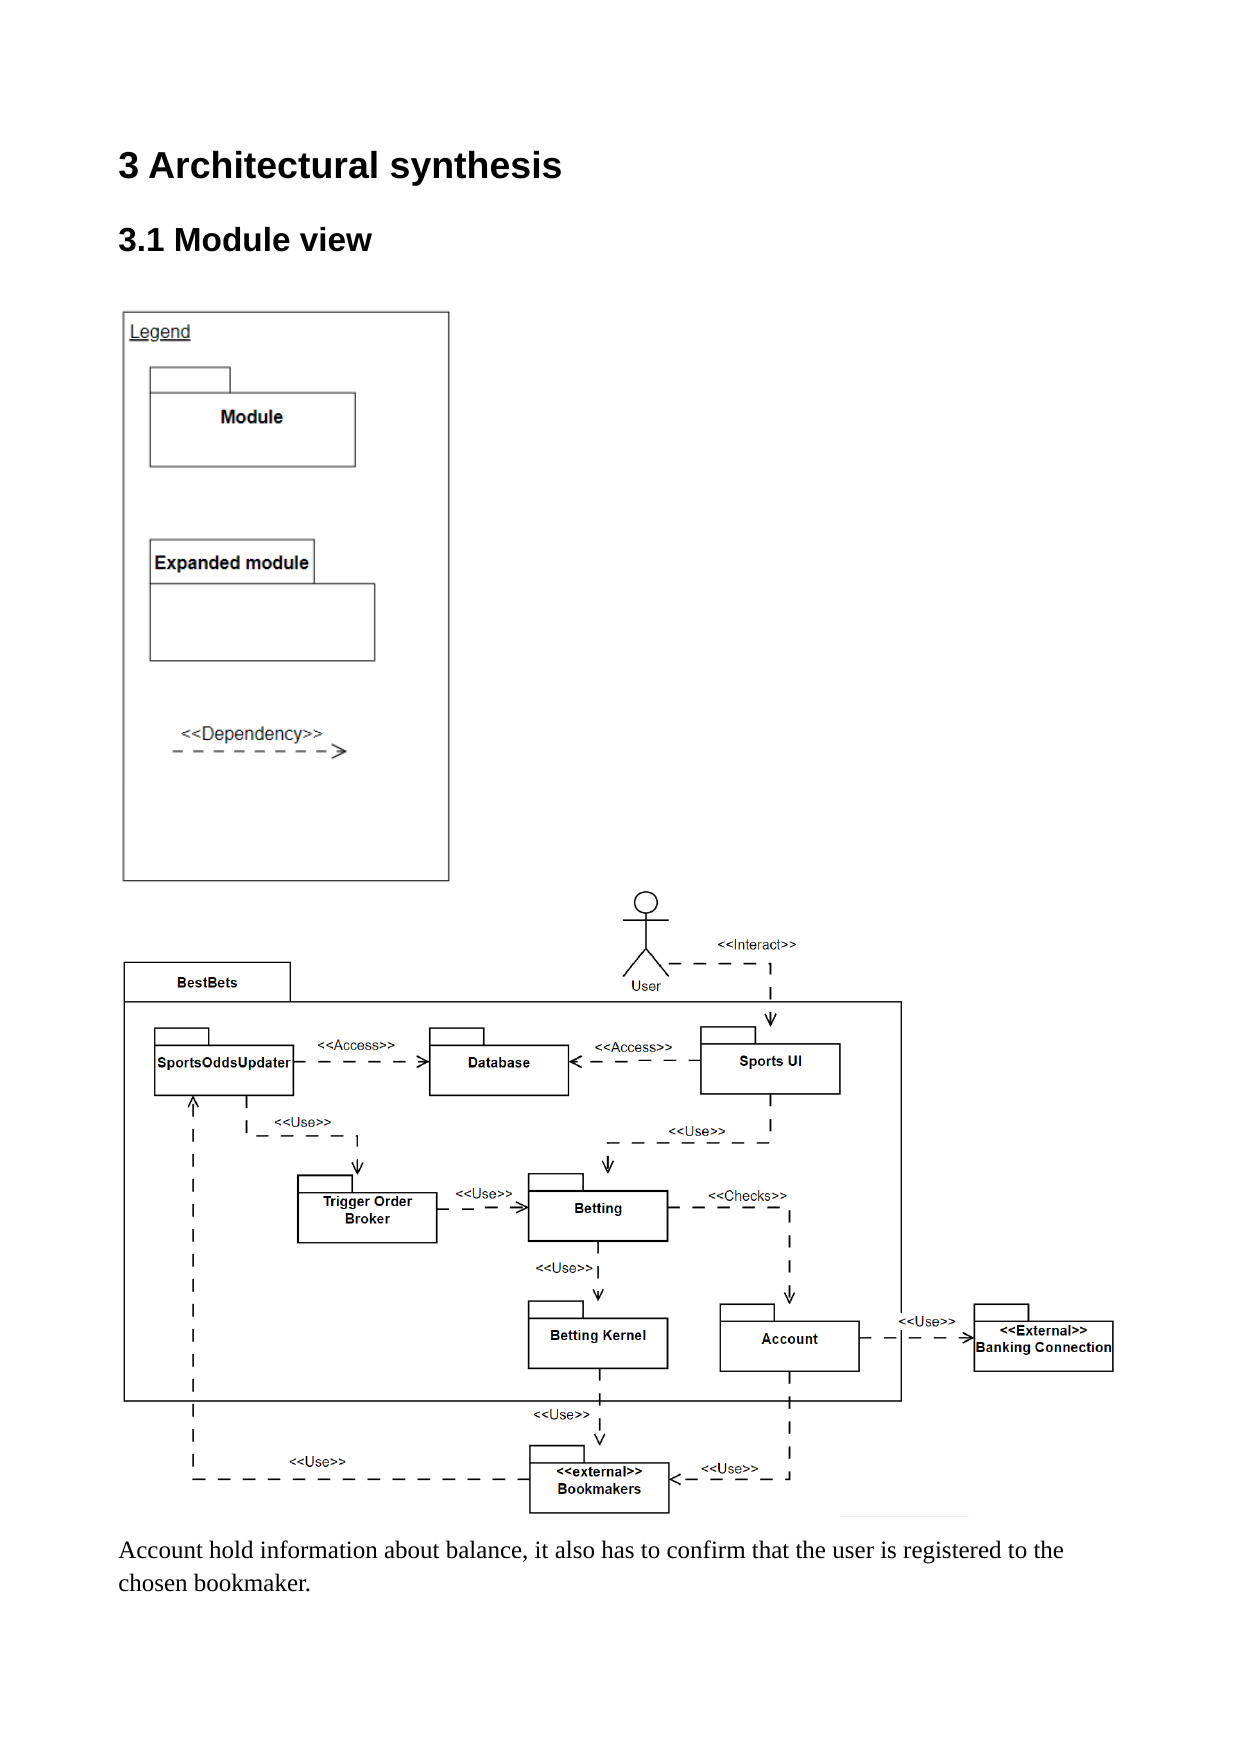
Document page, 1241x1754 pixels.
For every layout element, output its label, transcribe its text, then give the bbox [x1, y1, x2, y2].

picture [118, 305, 454, 887]
subtitle Module view [118, 219, 1122, 258]
picture [118, 890, 1123, 1517]
text Account hold information about balance, it also has to confirm that the user is registered to the chosen bookmaker. [118, 1535, 1122, 1597]
subtitle Architectural synthesis [118, 143, 1122, 186]
